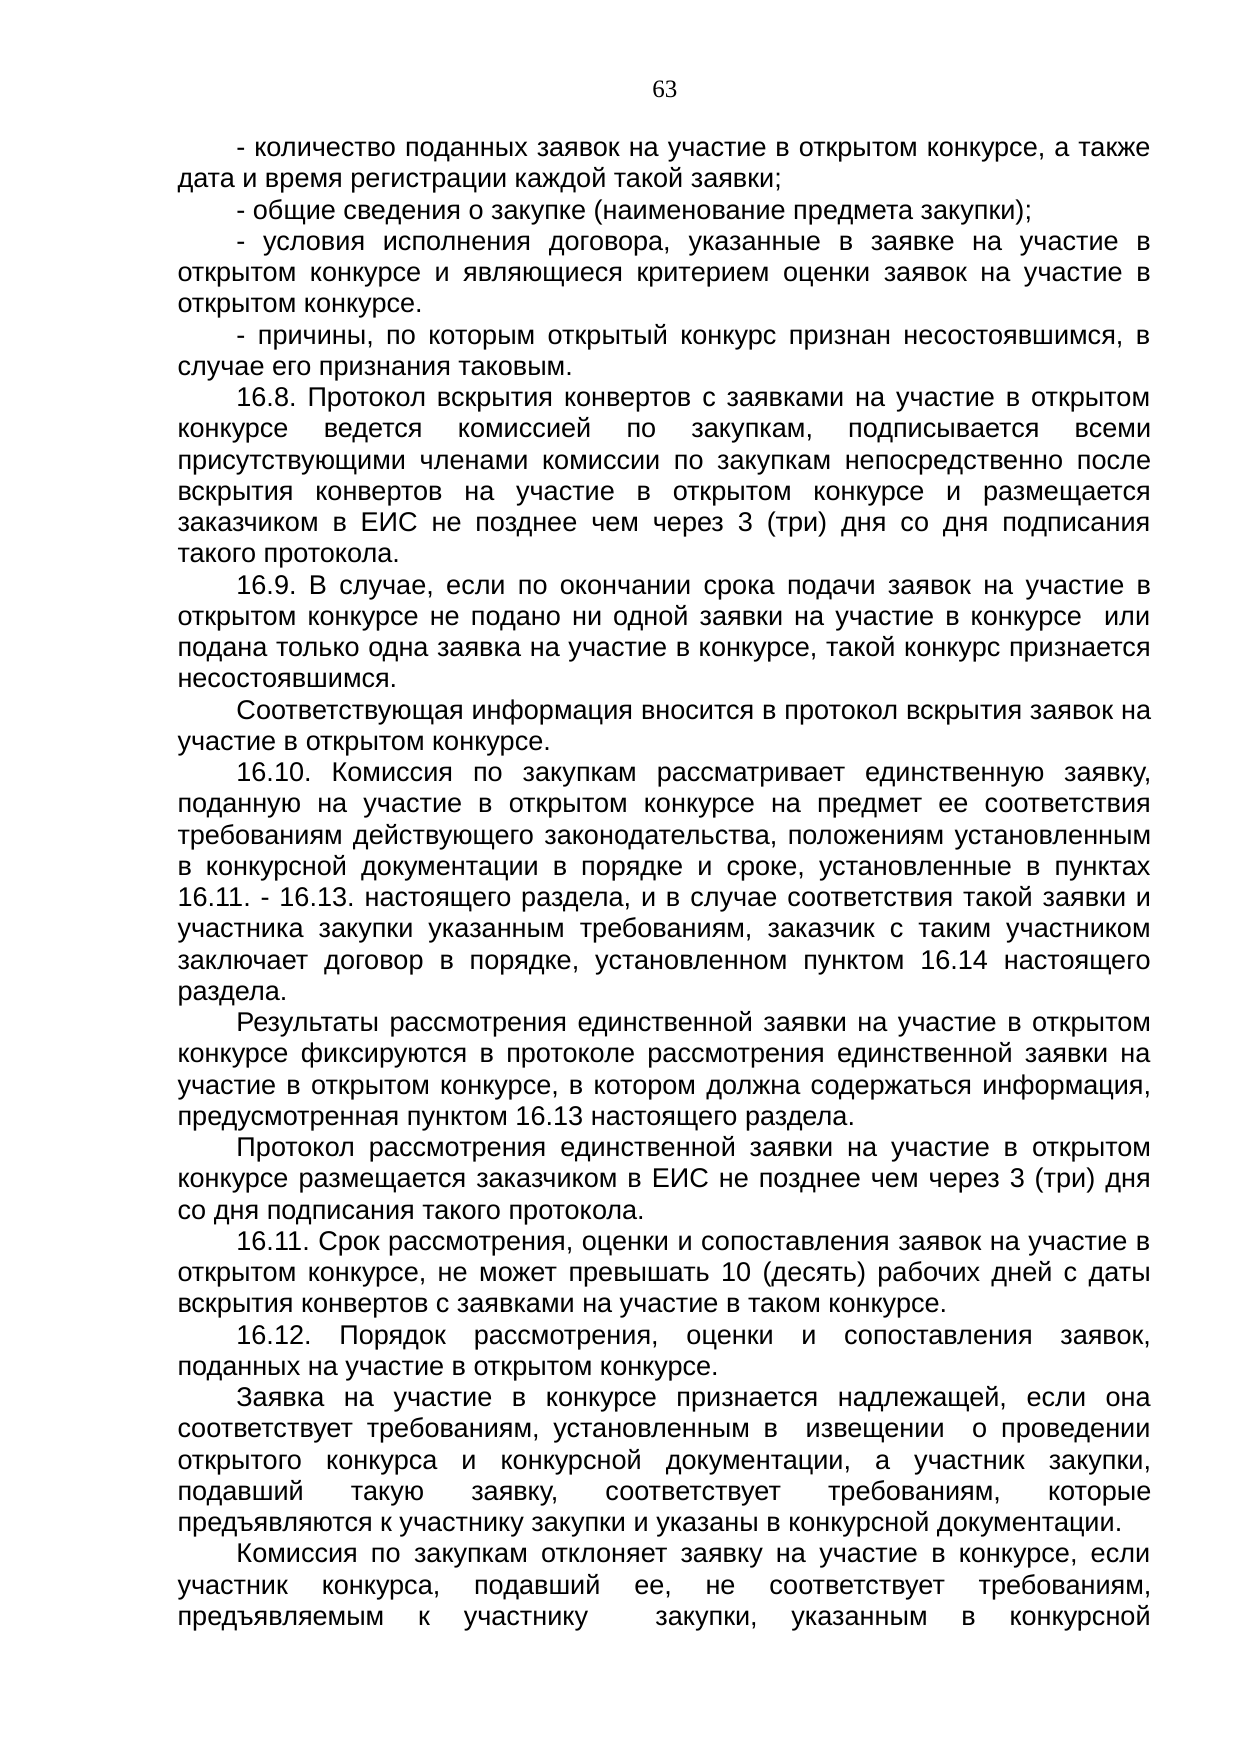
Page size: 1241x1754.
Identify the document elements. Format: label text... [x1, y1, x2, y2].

text Протокол рассмотрения единственной заявки на участие в открытом конкурсе размещается заказчиком в ЕИС не позднее чем через 3 (три) дня со дня подписания такого протокола. [177, 1131, 1152, 1225]
text 16.11. Срок рассмотрения, оценки и сопоставления заявок на участие в открытом конкурсе, не может превышать 10 (десять) рабочих дней с даты вскрытия конвертов с заявками на участие в таком конкурсе. [177, 1225, 1152, 1319]
text 16.9. В случае, если по окончании срока подачи заявок на участие в открытом конкурсе не подано ни одной заявки на участие в конкурсе или подана только одна заявка на участие в конкурсе, такой конкурс признается несостоявшимся. [177, 569, 1152, 694]
text 16.12. Порядок рассмотрения, оценки и сопоставления заявок, поданных на участие в открытом конкурсе. [177, 1319, 1152, 1381]
text - общие сведения о закупке (наименование предмета закупки); [177, 194, 1152, 225]
text - условия исполнения договора, указанные в заявке на участие в открытом конкурсе и являющиеся критерием оценки заявок на участие в открытом конкурсе. [177, 225, 1152, 319]
text - количество поданных заявок на участие в открытом конкурсе, а также дата и время регистрации каждой такой заявки; [177, 131, 1152, 194]
text - причины, по которым открытый конкурс признан несостоявшимся, в случае его признания таковым. [177, 319, 1152, 381]
text Соответствующая информация вносится в протокол вскрытия заявок на участие в открытом конкурсе. [177, 694, 1152, 756]
text 16.10. Комиссия по закупкам рассматривает единственную заявку, поданную на участие в открытом конкурсе на предмет ее соответствия требованиям действующего законодательства, положениям установленным в конкурсной документации в порядке и сроке, установленные в пунктах 16.11. - 16.13. настоящего раздела, и в случае соответствия такой заявки и участника закупки указанным требованиям, заказчик с таким участником заключает договор в порядке, установленном пунктом 16.14 настоящего раздела. [177, 756, 1152, 1006]
text Заявка на участие в конкурсе признается надлежащей, если она соответствует требованиям, установленным в извещении о проведении открытого конкурса и конкурсной документации, а участник закупки, подавший такую заявку, соответствует требованиям, которые предъявляются к участнику закупки и указаны в конкурсной документации. [177, 1381, 1152, 1537]
text Результаты рассмотрения единственной заявки на участие в открытом конкурсе фиксируются в протоколе рассмотрения единственной заявки на участие в открытом конкурсе, в котором должна содержаться информация, предусмотренная пунктом 16.13 настоящего раздела. [177, 1006, 1152, 1131]
text Комиссия по закупкам отклоняет заявку на участие в конкурсе, если участник конкурса, подавший ее, не соответствует требованиям, предъявляемым к участнику закупки, указанным в конкурсной [177, 1537, 1152, 1631]
text 16.8. Протокол вскрытия конвертов с заявками на участие в открытом конкурсе ведется комиссией по закупкам, подписывается всеми присутствующими членами комиссии по закупкам непосредственно после вскрытия конвертов на участие в открытом конкурсе и размещается заказчиком в ЕИС не позднее чем через 3 (три) дня со дня подписания такого протокола. [177, 381, 1152, 569]
